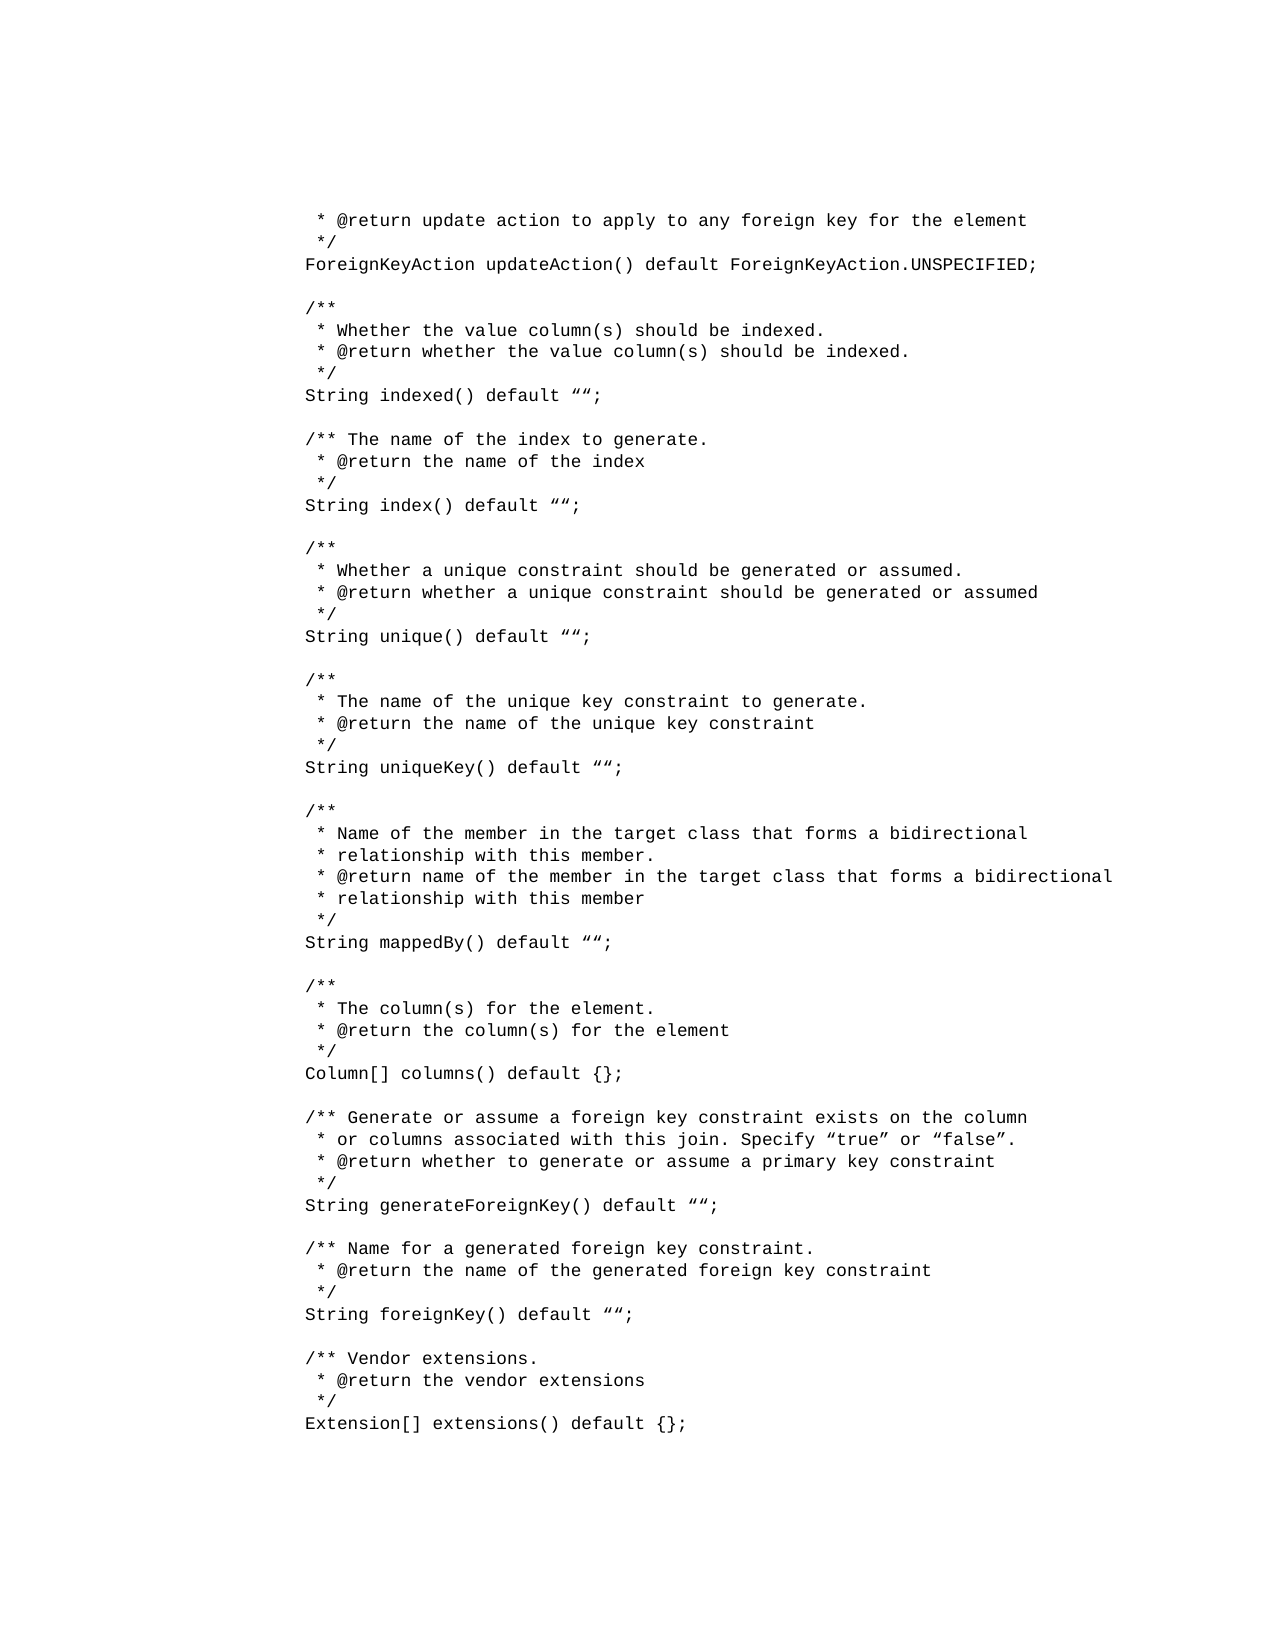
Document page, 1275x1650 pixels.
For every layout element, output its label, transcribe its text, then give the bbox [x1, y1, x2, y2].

text /** Name for a generated foreign key constraint. [262, 1238, 1125, 1260]
text * @return the name of the unique key constraint [262, 713, 1125, 735]
text * Whether the value column(s) should be indexed. [262, 319, 1125, 341]
text */ [262, 910, 1125, 932]
text * The name of the unique key constraint to generate. [262, 691, 1125, 713]
text /** Generate or assume a foreign key constraint exists on the column [262, 1107, 1125, 1129]
text /** [262, 976, 1125, 997]
text */ [262, 604, 1125, 626]
text * Name of the member in the target class that forms a bidirectional [262, 822, 1125, 844]
text * @return the name of the generated foreign key constraint [262, 1260, 1125, 1282]
text * @return whether a unique constraint should be generated or assumed [262, 582, 1125, 604]
text * @return whether the value column(s) should be indexed. [262, 341, 1125, 363]
text */ [262, 1172, 1125, 1194]
text * @return update action to apply to any foreign key for the element [262, 210, 1125, 232]
text */ [262, 1391, 1125, 1413]
text */ [262, 363, 1125, 385]
text */ [262, 1041, 1125, 1063]
text * The column(s) for the element. [262, 997, 1125, 1019]
text /** [262, 801, 1125, 822]
text * relationship with this member. [262, 844, 1125, 866]
text /** [262, 538, 1125, 560]
text ForeignKeyAction updateAction() default ForeignKeyAction.UNSPECIFIED; [262, 254, 1125, 276]
text String foreignKey() default ““; [262, 1304, 1125, 1326]
text String uniqueKey() default ““; [262, 757, 1125, 779]
text * @return the column(s) for the element [262, 1019, 1125, 1041]
text */ [262, 232, 1125, 254]
text /** Vendor extensions. [262, 1347, 1125, 1369]
text /** The name of the index to generate. [262, 429, 1125, 451]
text /** [262, 669, 1125, 691]
text String indexed() default ““; [262, 385, 1125, 407]
text */ [262, 472, 1125, 494]
text */ [262, 1282, 1125, 1304]
text * relationship with this member [262, 888, 1125, 910]
text String index() default ““; [262, 494, 1125, 516]
text String generateForeignKey() default ““; [262, 1194, 1125, 1216]
text Extension[] extensions() default {}; [262, 1413, 1125, 1435]
text * or columns associated with this join. Specify “true” or “false”. [262, 1129, 1125, 1151]
text Column[] columns() default {}; [262, 1063, 1125, 1085]
text * @return name of the member in the target class that forms a bidirectional [262, 866, 1125, 888]
text * Whether a unique constraint should be generated or assumed. [262, 560, 1125, 582]
text * @return whether to generate or assume a primary key constraint [262, 1151, 1125, 1172]
text String unique() default ““; [262, 626, 1125, 647]
text * @return the name of the index [262, 451, 1125, 472]
text * @return the vendor extensions [262, 1369, 1125, 1391]
text */ [262, 735, 1125, 757]
text /** [262, 297, 1125, 319]
text String mappedBy() default ““; [262, 932, 1125, 954]
